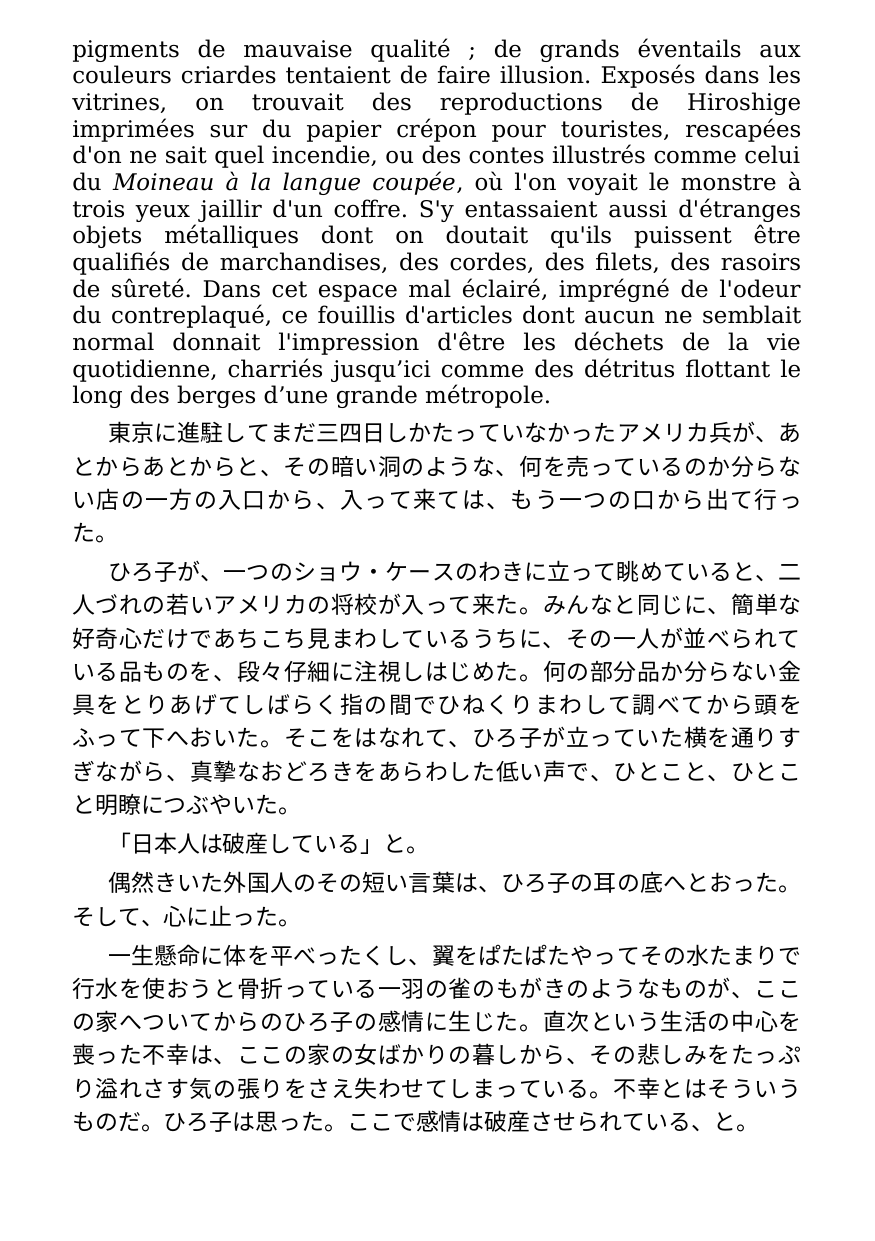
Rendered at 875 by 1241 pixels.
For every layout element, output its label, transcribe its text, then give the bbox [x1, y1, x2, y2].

text 偶然きいた外国人のその短い言葉は、ひろ子の耳の底へとおった。そして、心に止った。 [72, 865, 802, 932]
text 「日本人は破産している」と。 [72, 826, 802, 859]
text 一生懸命に体を平べったくし、翼をぱたぱたやってその水たまりで行水を使おうと骨折っている一羽の雀のもがきのようなものが、ここの家へついてからのひろ子の感情に生じた。直次という生活の中心を喪った不幸は、ここの家の女ばかりの暮しから、その悲しみをたっぷり溢れさす気の張りをさえ失わせてしまっている。不幸とはそういうものだ。ひろ子は思った。ここで感情は破産させられている、と。 [72, 937, 802, 1137]
text 東京に進駐してまだ三四日しかたっていなかったアメリカ兵が、あとからあとからと、その暗い洞のような、何を売っているのか分らない店の一方の入口から、入って来ては、もう一つの口から出て行った。 [72, 415, 802, 548]
text pigments de mauvaise qualité ; de grands éventails aux couleurs criardes tentaient de faire illusion. Exposés dans les vitrines, on trouvait des reproductions de Hiroshige imprimées sur du papier crépon pour touristes, rescapées d'on ne sait quel incendie, ou des contes illustrés comme celui du Moineau à la langue coupée, où l'on voyait le monstre à trois yeux jaillir d'un coffre. S'y entassaient aussi d'étranges objets métalliques dont on doutait qu'ils puissent être qualifiés de marchandises, des cordes, des filets, des rasoirs de sûreté. Dans cet espace mal éclairé, imprégné de l'odeur du contreplaqué, ce fouillis d'articles dont aucun ne semblait normal donnait l'impression d'être les déchets de la vie quotidienne, charriés jusqu’ici comme des détritus flottant le long des berges d’une grande métropole. [72, 36, 802, 409]
text ひろ子が、一つのショウ・ケースのわきに立って眺めていると、二人づれの若いアメリカの将校が入って来た。みんなと同じに、簡単な好奇心だけであちこち見まわしているうちに、その一人が並べられている品ものを、段々仔細に注視しはじめた。何の部分品か分らない金具をとりあげてしばらく指の間でひねくりまわして調べてから頭をふって下へおいた。そこをはなれて、ひろ子が立っていた横を通りすぎながら、真摯なおどろきをあらわした低い声で、ひとこと、ひとこと明瞭につぶやいた。 [72, 554, 802, 820]
